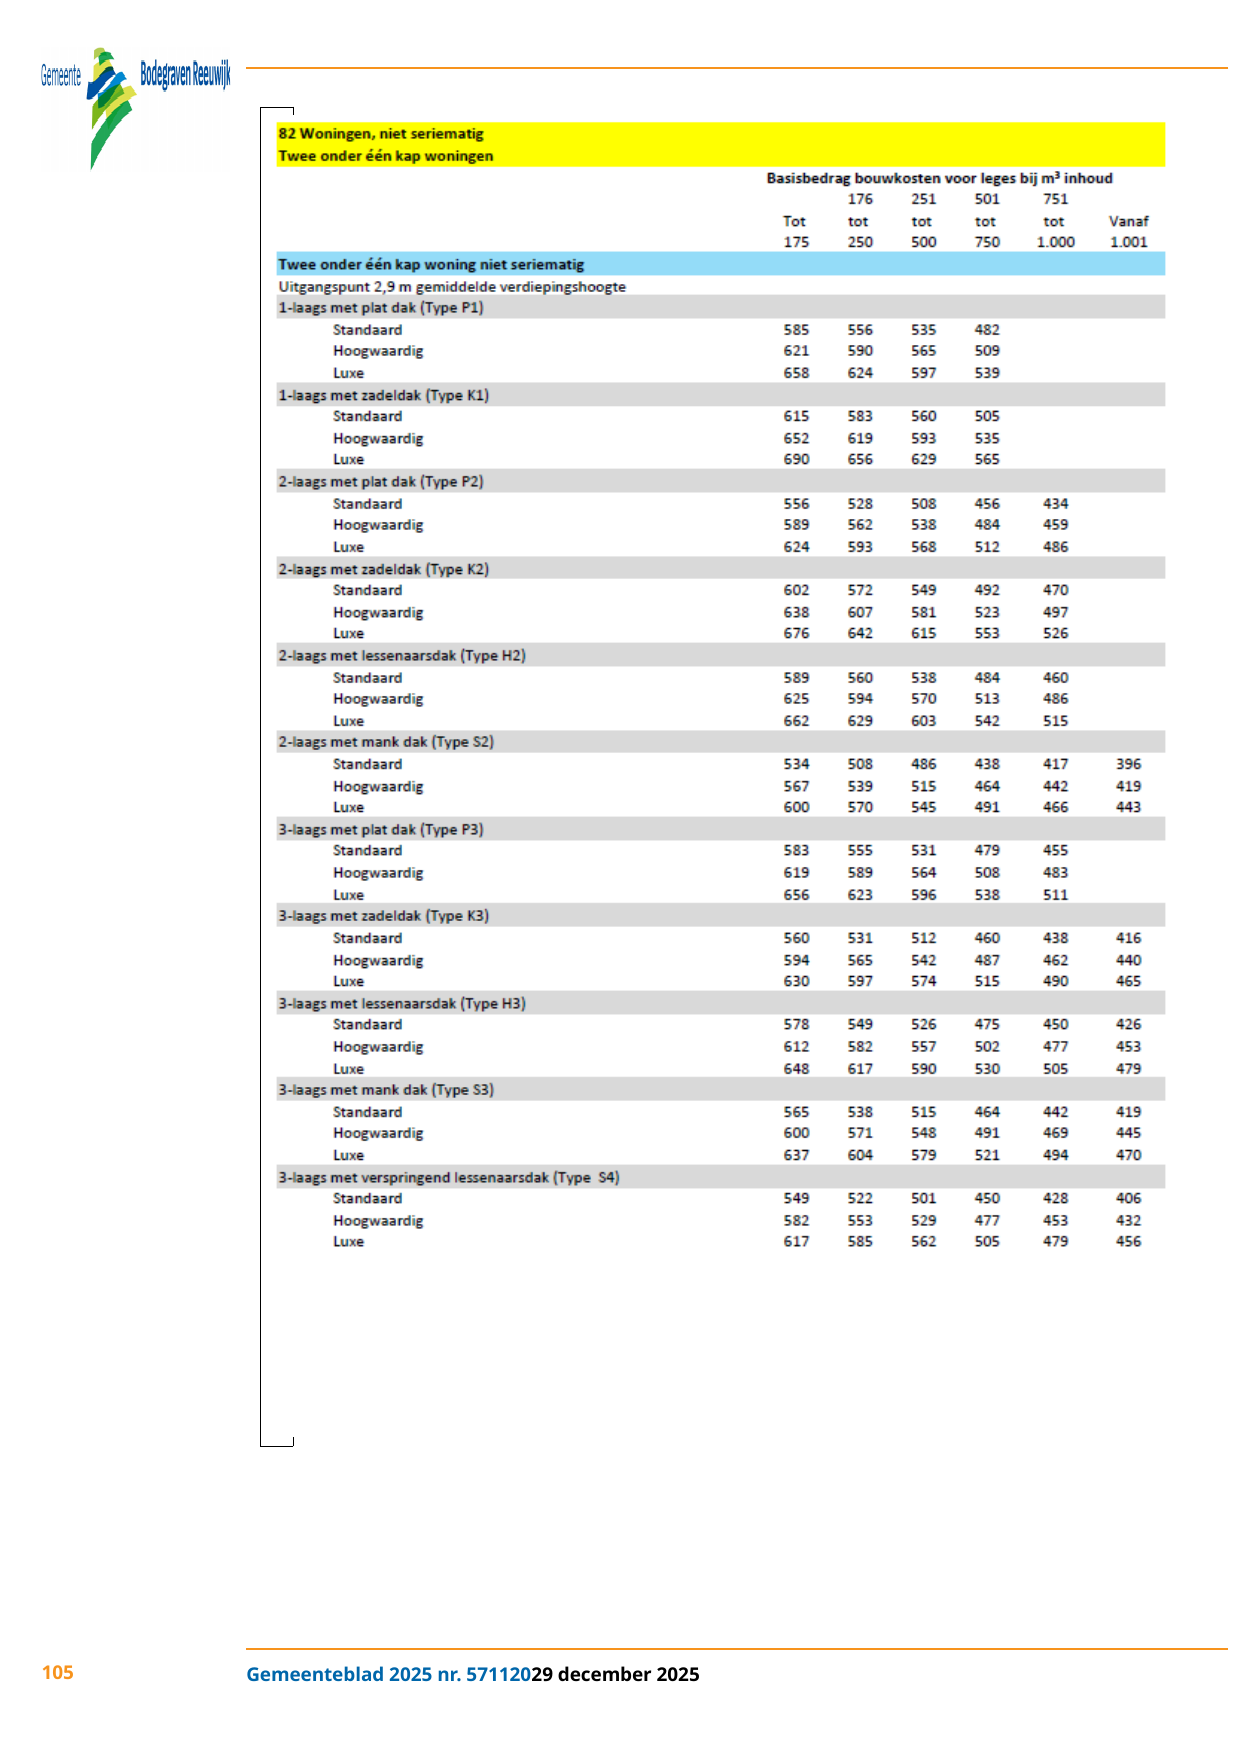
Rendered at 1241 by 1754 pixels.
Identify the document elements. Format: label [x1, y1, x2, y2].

picture [41, 47, 231, 172]
picture [268, 115, 1173, 1437]
